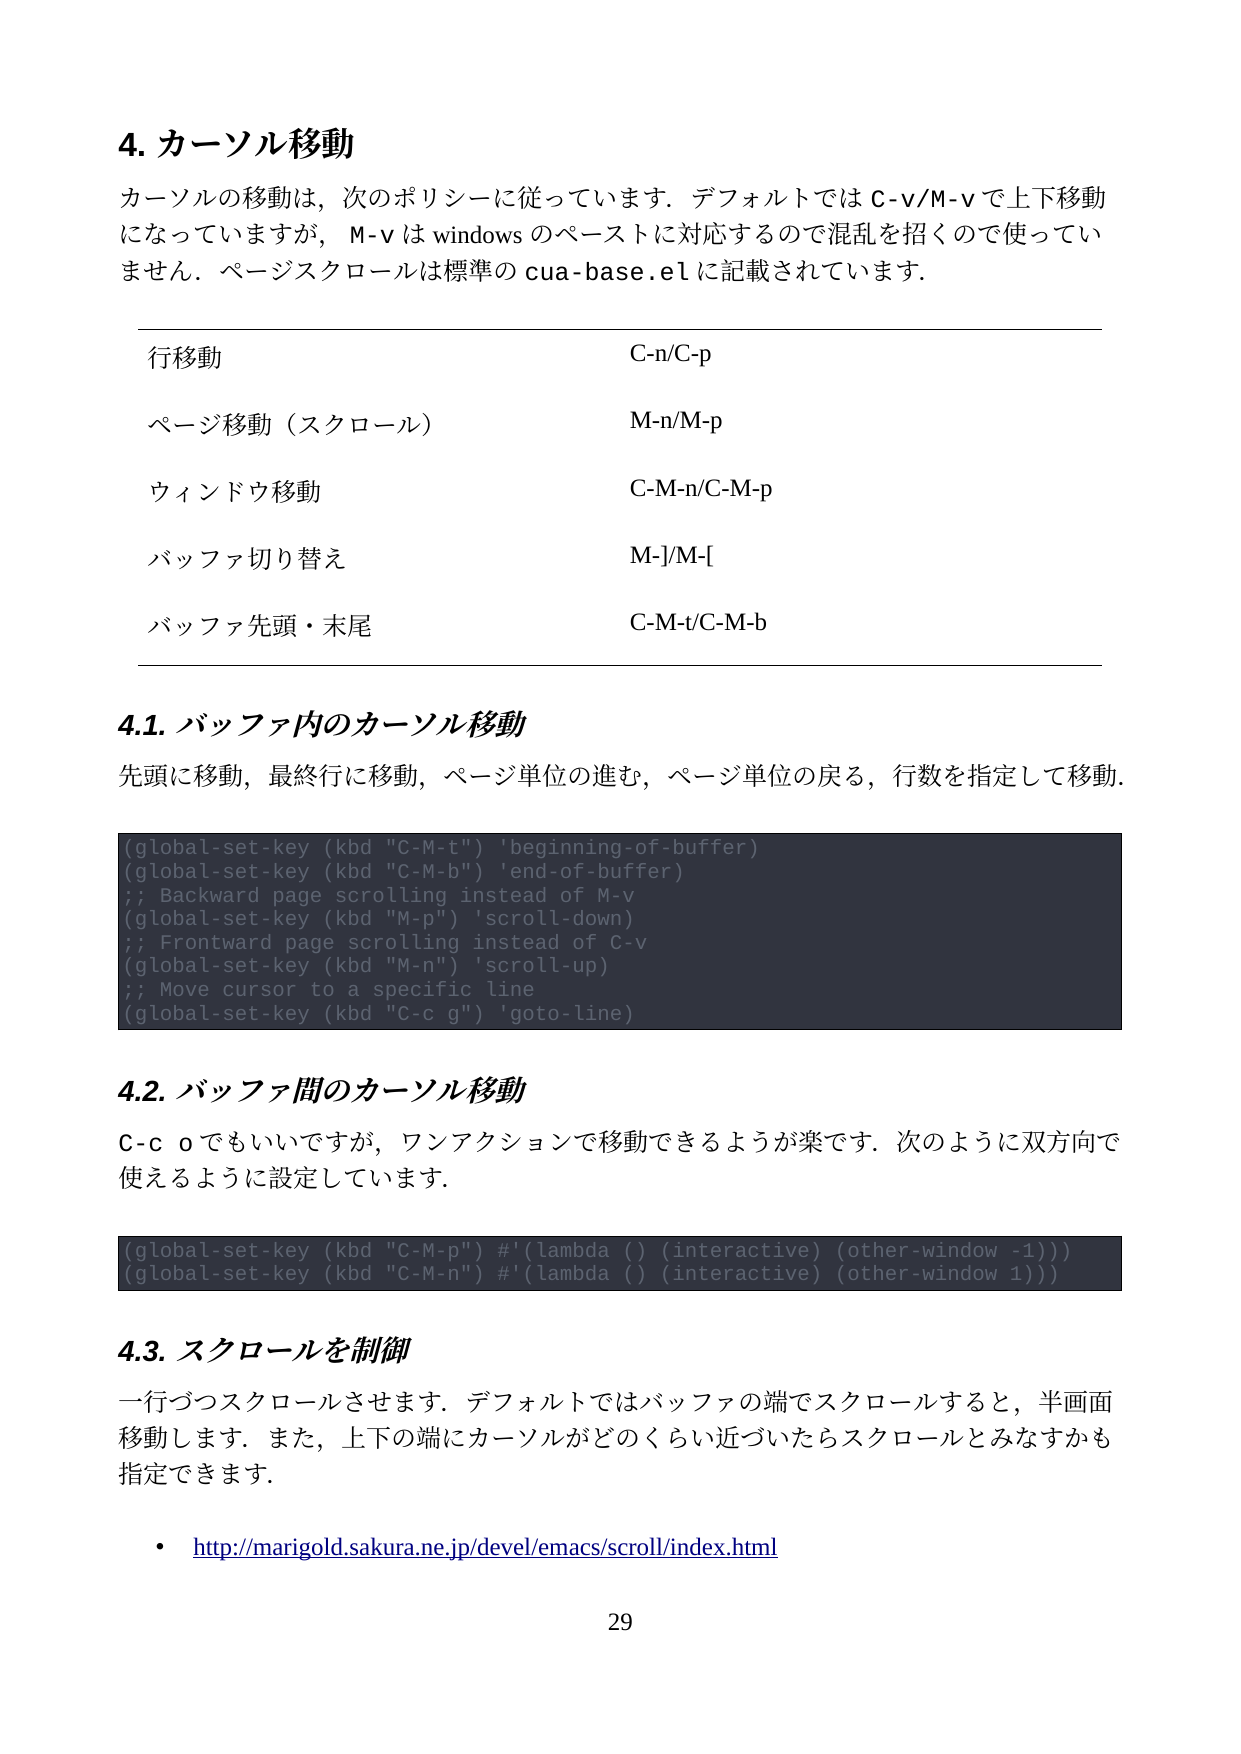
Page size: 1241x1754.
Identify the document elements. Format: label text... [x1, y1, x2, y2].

text (global-set-key (kbd "C-c g") 'goto-line) [119, 999, 1121, 1029]
table_cell バッファ切り替え [138, 531, 620, 598]
subtitle スクロールを制御 [118, 1328, 1122, 1370]
table_cell ページ移動（スクロール） [138, 396, 620, 463]
table_header C-n/C-p [620, 330, 1102, 396]
text ;; Backward page scrolling instead of M-v [119, 881, 1121, 904]
text ;; Frontward page scrolling instead of C-v [119, 928, 1121, 952]
text (global-set-key (kbd "C-M-n") #'(lambda () (interactive) (other-window 1))) [119, 1259, 1121, 1290]
text (global-set-key (kbd "M-n") 'scroll-up) [119, 952, 1121, 975]
text C-c o でもいいですが，ワンアクションで移動できるようが楽です．次のように双方向で使えるように設定しています． [118, 1122, 1122, 1223]
subtitle カーソル移動 [118, 118, 1122, 166]
table_cell C-M-t/C-M-b [620, 598, 1102, 665]
text (global-set-key (kbd "C-M-b") 'end-of-buffer) [119, 857, 1121, 881]
text 先頭に移動，最終行に移動，ページ単位の進む，ページ単位の戻る，行数を指定して移動． [118, 756, 1122, 821]
table_cell バッファ先頭・末尾 [138, 598, 620, 665]
table_header 行移動 [138, 330, 620, 396]
text カーソルの移動は，次のポリシーに従っています．デフォルトでは C-v/M-v で上下移動になっていますが， M-v は windows のペーストに対応するので混乱を招くので使っていません．ページスクロールは標準の cua-base.el に記載されています． [118, 179, 1122, 316]
table_cell M-n/M-p [620, 396, 1102, 463]
text (global-set-key (kbd "C-M-p") #'(lambda () (interactive) (other-window -1))) [119, 1237, 1121, 1259]
text ;; Move cursor to a specific line [119, 975, 1121, 999]
table_cell C-M-n/C-M-p [620, 463, 1102, 531]
table_cell ウィンドウ移動 [138, 463, 620, 531]
table_cell M-]/M-[ [620, 531, 1102, 598]
subtitle バッファ内のカーソル移動 [118, 702, 1122, 744]
list http://marigold.sakura.ne.jp/devel/emacs/scroll/index.html [156, 1532, 1122, 1560]
text 一行づつスクロールさせます．デフォルトではバッファの端でスクロールすると，半画面移動します．また，上下の端にカーソルがどのくらい近づいたらスクロールとみなすかも指定できます． [118, 1383, 1122, 1519]
text (global-set-key (kbd "C-M-t") 'beginning-of-buffer) [119, 834, 1121, 857]
subtitle バッファ間のカーソル移動 [118, 1068, 1122, 1110]
text (global-set-key (kbd "M-p") 'scroll-down) [119, 904, 1121, 928]
